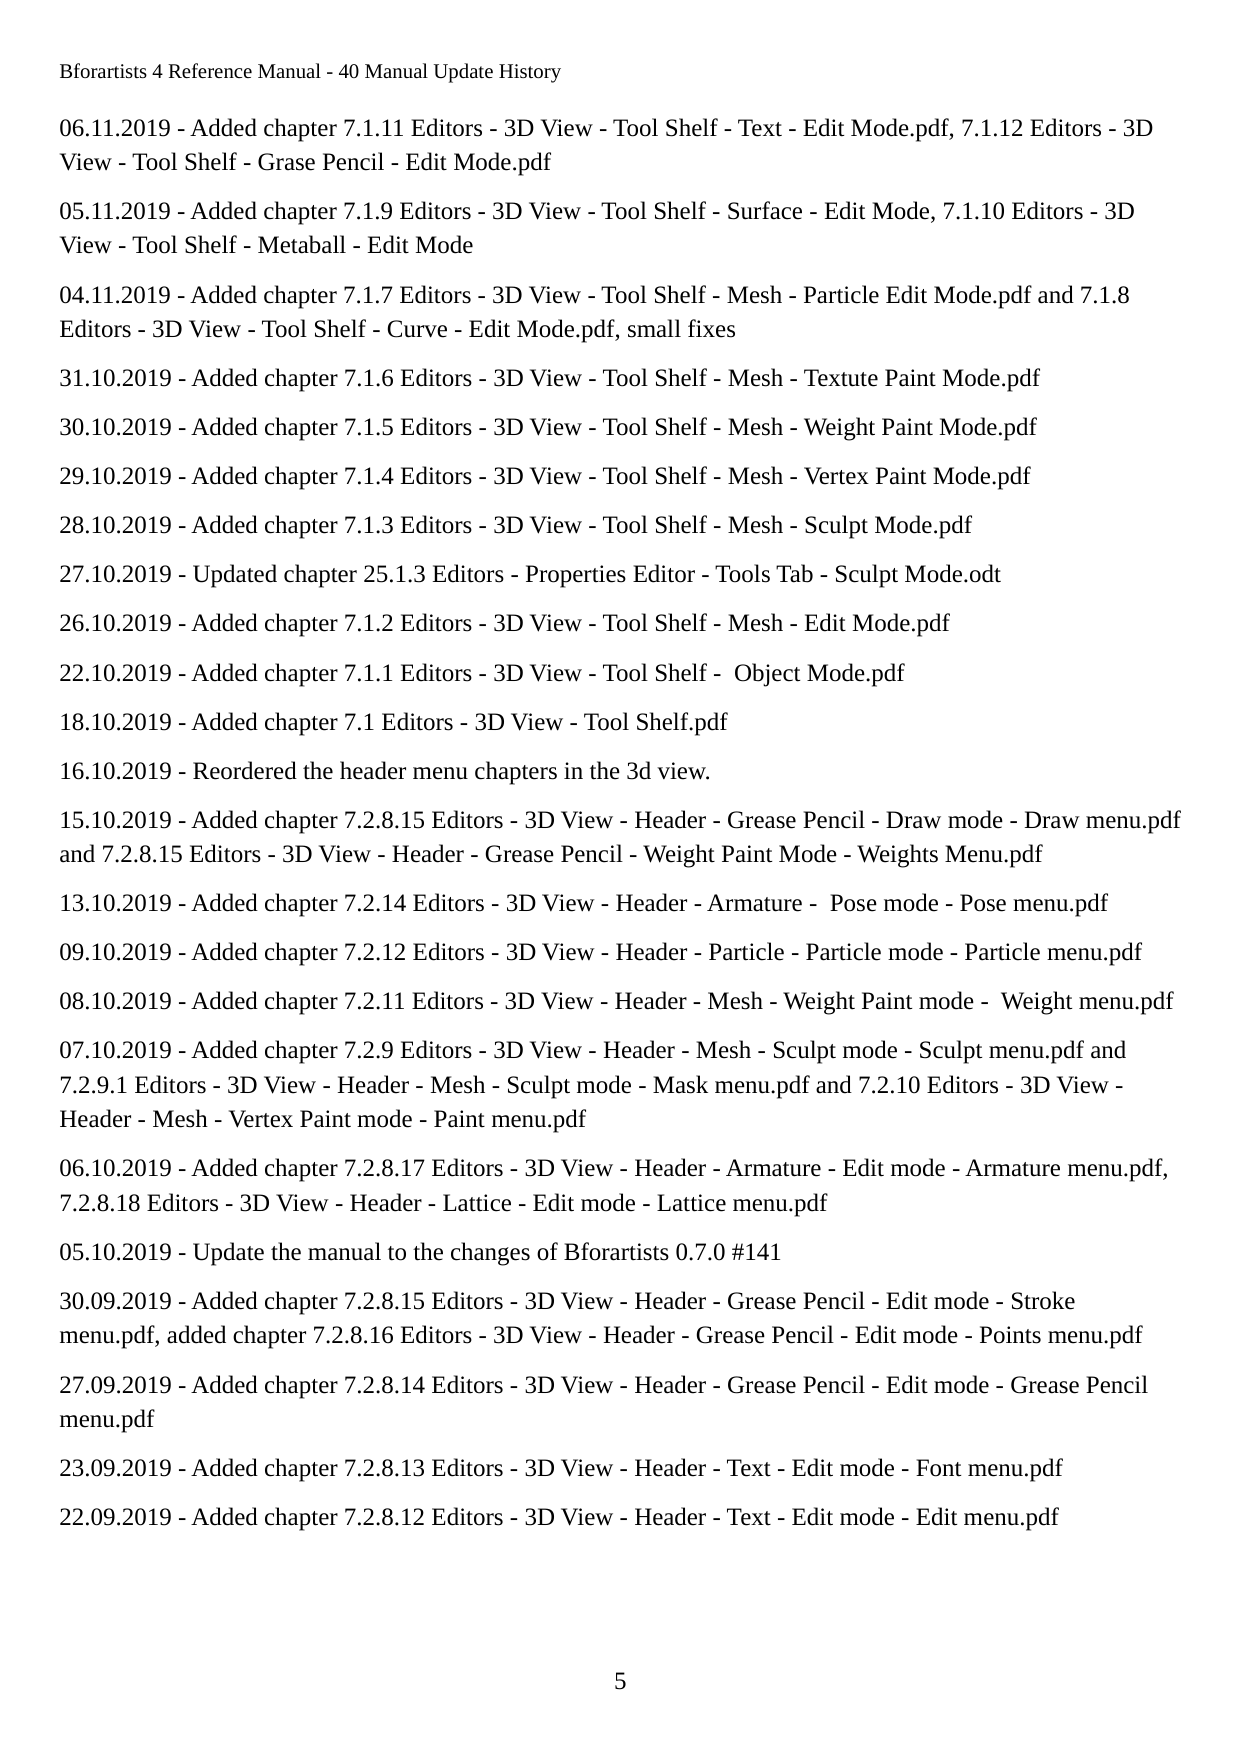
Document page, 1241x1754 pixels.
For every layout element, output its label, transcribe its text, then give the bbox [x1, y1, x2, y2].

text 13.10.2019 - Added chapter 7.2.14 Editors - 3D View - Header - Armature - Pose mode - Pose menu.pdf [59, 888, 1181, 917]
text 04.11.2019 - Added chapter 7.1.7 Editors - 3D View - Tool Shelf - Mesh - Particle Edit Mode.pdf and 7.1.8 Editors - 3D View - Tool Shelf - Curve - Edit Mode.pdf, small fixes [59, 280, 1181, 343]
text 05.11.2019 - Added chapter 7.1.9 Editors - 3D View - Tool Shelf - Surface - Edit Mode, 7.1.10 Editors - 3D View - Tool Shelf - Metaball - Edit Mode [59, 196, 1181, 259]
text 27.10.2019 - Updated chapter 25.1.3 Editors - Properties Editor - Tools Tab - Sculpt Mode.odt [59, 559, 1181, 588]
text 06.11.2019 - Added chapter 7.1.11 Editors - 3D View - Tool Shelf - Text - Edit Mode.pdf, 7.1.12 Editors - 3D View - Tool Shelf - Grase Pencil - Edit Mode.pdf [59, 113, 1181, 176]
text 22.10.2019 - Added chapter 7.1.1 Editors - 3D View - Tool Shelf - Object Mode.pdf [59, 658, 1181, 686]
text 22.09.2019 - Added chapter 7.2.8.12 Editors - 3D View - Header - Text - Edit mode - Edit menu.pdf [59, 1502, 1181, 1531]
text 05.10.2019 - Update the manual to the changes of Bforartists 0.7.0 #141 [59, 1237, 1181, 1266]
text 07.10.2019 - Added chapter 7.2.9 Editors - 3D View - Header - Mesh - Sculpt mode - Sculpt menu.pdf and 7.2.9.1 Editors - 3D View - Header - Mesh - Sculpt mode - Mask menu.pdf and 7.2.10 Editors - 3D View - Header - Mesh - Vertex Paint mode - Paint menu.pdf [59, 1036, 1181, 1133]
text 06.10.2019 - Added chapter 7.2.8.17 Editors - 3D View - Header - Armature - Edit mode - Armature menu.pdf, 7.2.8.18 Editors - 3D View - Header - Lattice - Edit mode - Lattice menu.pdf [59, 1153, 1181, 1217]
text 18.10.2019 - Added chapter 7.1 Editors - 3D View - Tool Shelf.pdf [59, 707, 1181, 735]
text 16.10.2019 - Reordered the header menu chapters in the 3d view. [59, 756, 1181, 784]
text 28.10.2019 - Added chapter 7.1.3 Editors - 3D View - Tool Shelf - Mesh - Sculpt Mode.pdf [59, 510, 1181, 539]
text 09.10.2019 - Added chapter 7.2.12 Editors - 3D View - Header - Particle - Particle mode - Particle menu.pdf [59, 937, 1181, 966]
text 26.10.2019 - Added chapter 7.1.2 Editors - 3D View - Tool Shelf - Mesh - Edit Mode.pdf [59, 608, 1181, 637]
text 27.09.2019 - Added chapter 7.2.8.14 Editors - 3D View - Header - Grease Pencil - Edit mode - Grease Pencil menu.pdf [59, 1370, 1181, 1433]
text 29.10.2019 - Added chapter 7.1.4 Editors - 3D View - Tool Shelf - Mesh - Vertex Paint Mode.pdf [59, 461, 1181, 490]
text 30.09.2019 - Added chapter 7.2.8.15 Editors - 3D View - Header - Grease Pencil - Edit mode - Stroke menu.pdf, added chapter 7.2.8.16 Editors - 3D View - Header - Grease Pencil - Edit mode - Points menu.pdf [59, 1286, 1181, 1349]
text 15.10.2019 - Added chapter 7.2.8.15 Editors - 3D View - Header - Grease Pencil - Draw mode - Draw menu.pdf and 7.2.8.15 Editors - 3D View - Header - Grease Pencil - Weight Paint Mode - Weights Menu.pdf [59, 805, 1181, 868]
text 31.10.2019 - Added chapter 7.1.6 Editors - 3D View - Tool Shelf - Mesh - Textute Paint Mode.pdf [59, 363, 1181, 392]
text 23.09.2019 - Added chapter 7.2.8.13 Editors - 3D View - Header - Text - Edit mode - Font menu.pdf [59, 1453, 1181, 1482]
text 08.10.2019 - Added chapter 7.2.11 Editors - 3D View - Header - Mesh - Weight Paint mode - Weight menu.pdf [59, 986, 1181, 1015]
text 30.10.2019 - Added chapter 7.1.5 Editors - 3D View - Tool Shelf - Mesh - Weight Paint Mode.pdf [59, 412, 1181, 441]
